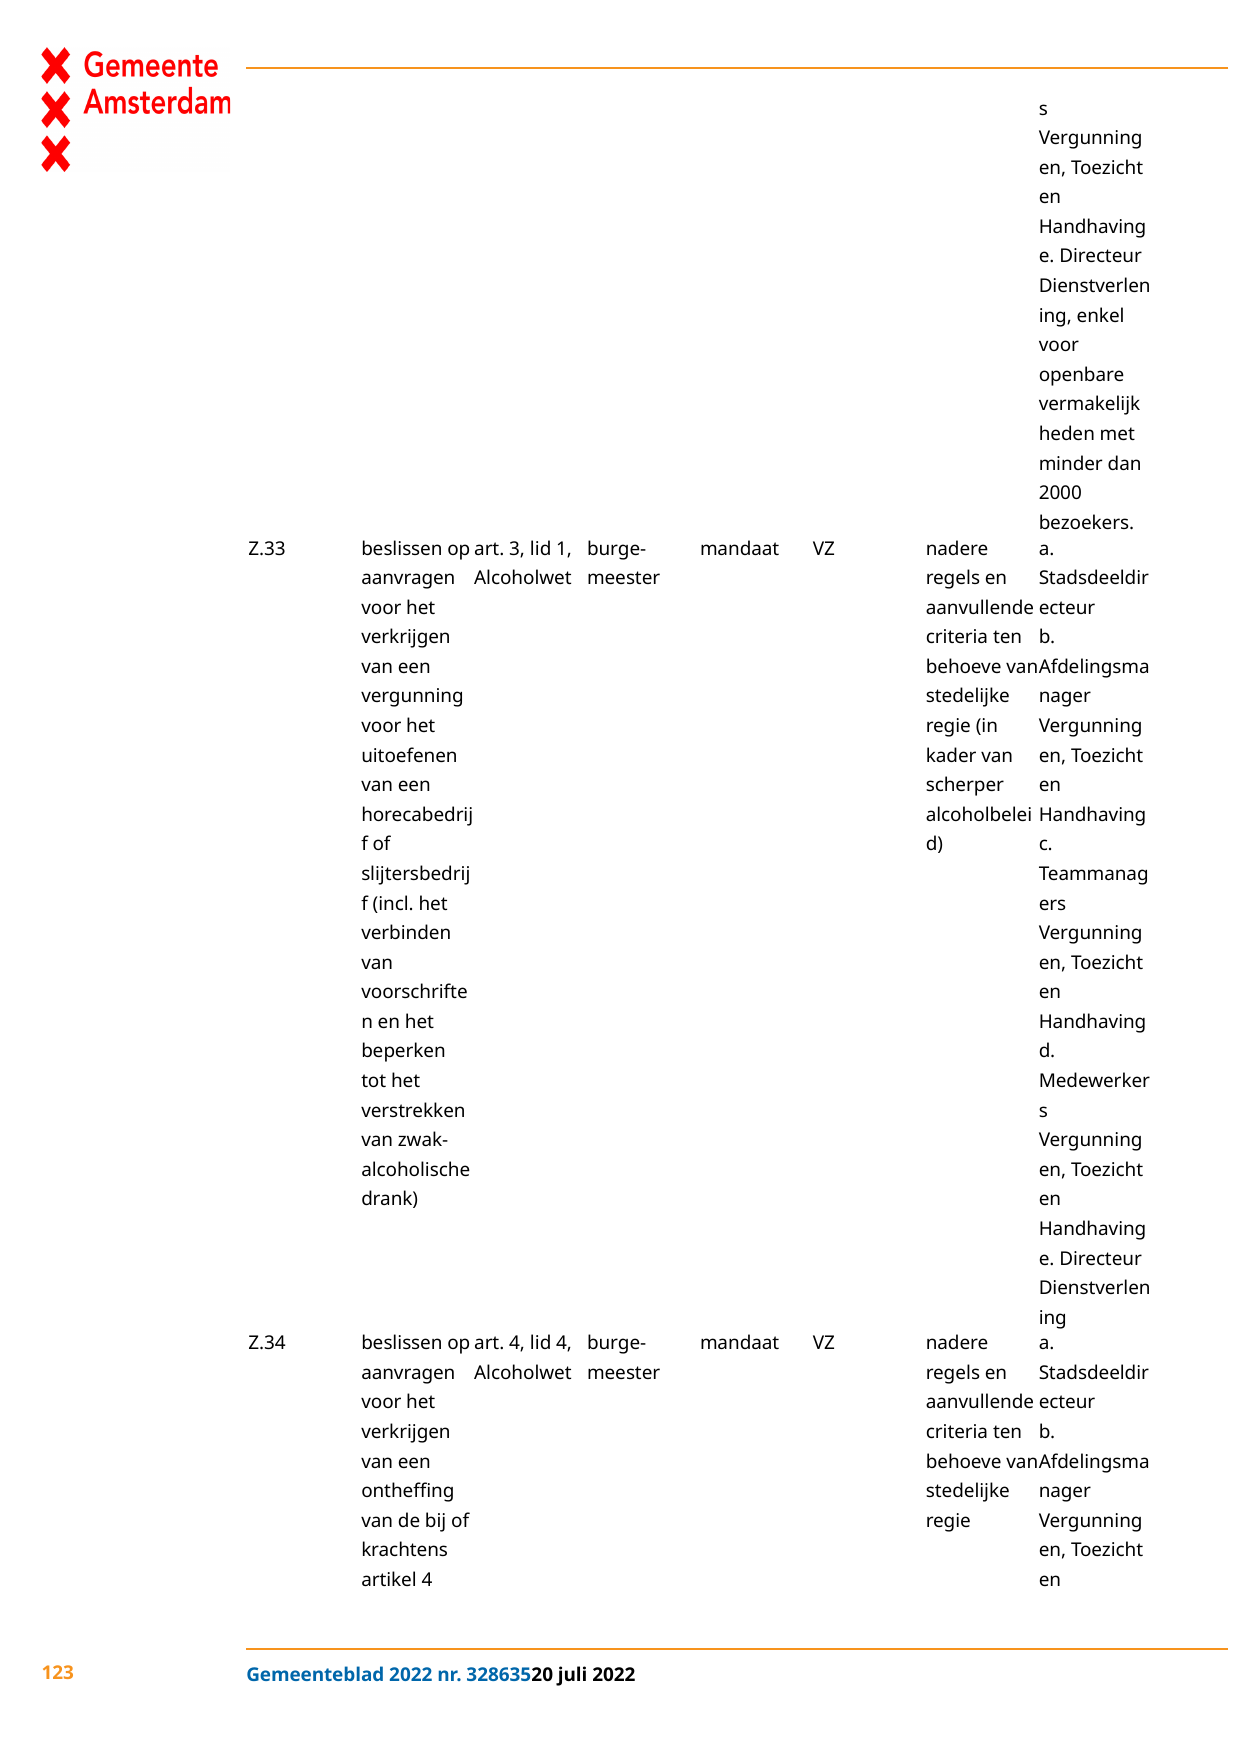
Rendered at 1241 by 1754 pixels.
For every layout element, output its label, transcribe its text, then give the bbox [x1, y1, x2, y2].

table_cell Z.33 [248, 535, 361, 1329]
table_cell [248, 95, 361, 535]
table_cell burge-meester [587, 535, 700, 1329]
table_cell mandaat [700, 1330, 813, 1592]
table_cell beslissen op aanvragen voor het verkrijgen van een vergunning voor het uitoefenen van een horecabedrijf of slijtersbedrijf (incl. het verbinden van voorschriften en het beperken tot het verstrekken van zwak-alcoholische drank) [361, 535, 474, 1329]
picture [41, 47, 231, 172]
table_cell art. 3, lid 1, Alcoholwet [474, 535, 587, 1329]
table_cell [700, 95, 813, 535]
table_cell [474, 95, 587, 535]
table_cell a. Stadsdeeldirecteur b. Afdelingsmanager Vergunningen, Toezicht en Handhaving c. Teammanagers Vergunningen, Toezicht en Handhaving d. Medewerkers Vergunningen, Toezicht en Handhaving e. Directeur Dienstverlening [1039, 535, 1152, 1329]
table_cell VZ [813, 1330, 926, 1592]
table_cell mandaat [700, 535, 813, 1329]
table_cell [361, 95, 474, 535]
table_cell [587, 95, 700, 535]
table_cell burge-meester [587, 1330, 700, 1592]
table_cell Z.34 [248, 1330, 361, 1592]
table_cell beslissen op aanvragen voor het verkrijgen van een ontheffing van de bij of krachtens artikel 4 [361, 1330, 474, 1592]
table_cell [813, 95, 926, 535]
table_cell a. Stadsdeeldirecteur b. Afdelingsmanager Vergunningen, Toezicht en [1039, 1330, 1152, 1592]
table_cell nadere regels en aanvullende criteria ten behoeve van stedelijke regie (in kader van scherper alcoholbeleid) [926, 535, 1038, 1329]
table_cell nadere regels en aanvullende criteria ten behoeve van stedelijke regie [926, 1330, 1038, 1592]
table_cell art. 4, lid 4, Alcoholwet [474, 1330, 587, 1592]
table_cell VZ [813, 535, 926, 1329]
table_cell [926, 95, 1038, 535]
table_cell s Vergunningen, Toezicht en Handhaving e. Directeur Dienstverlening, enkel voor openbare vermakelijkheden met minder dan 2000 bezoekers. [1039, 95, 1152, 535]
